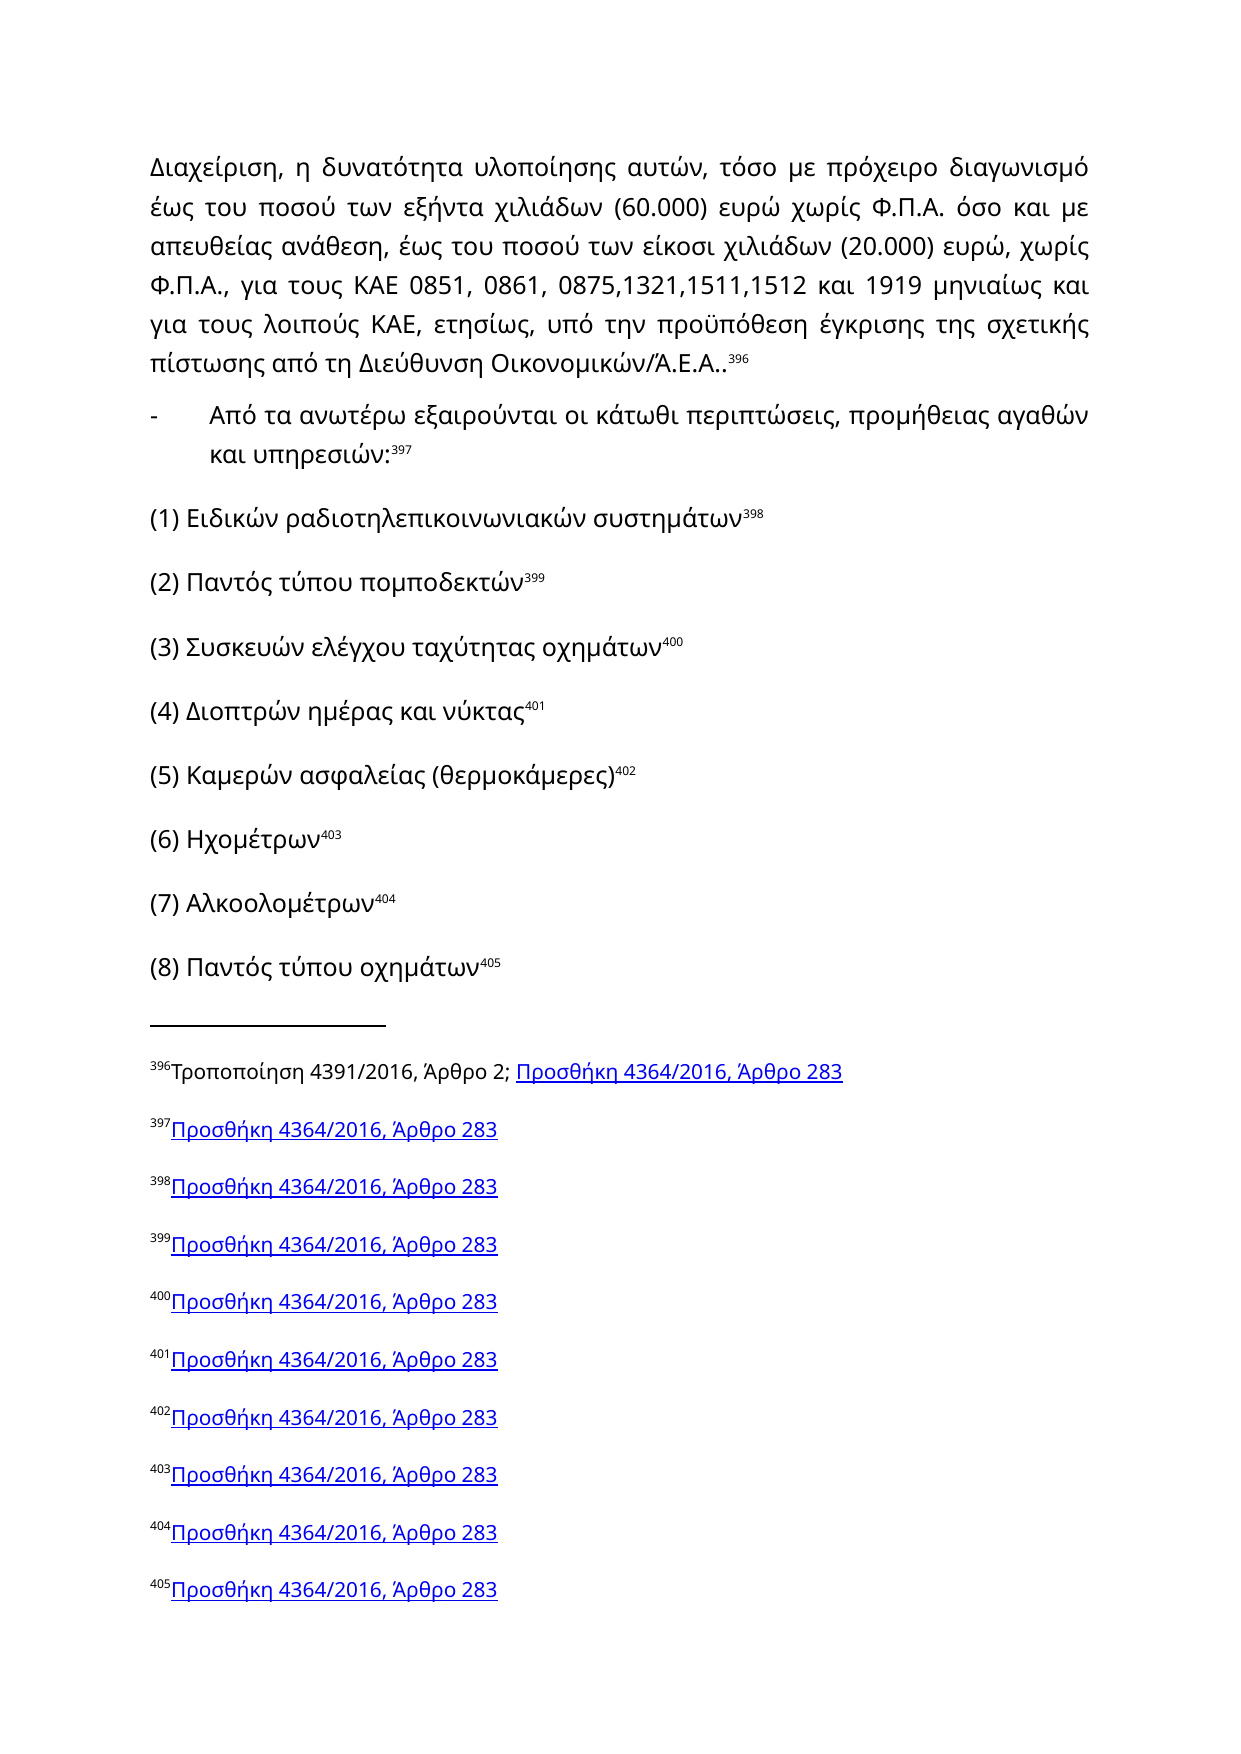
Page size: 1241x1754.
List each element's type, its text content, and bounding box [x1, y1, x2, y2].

text Προσθήκη 4364/2016, Άρθρο 283 [150, 1230, 1090, 1258]
text Διαχείριση, η δυνατότητα υλοποίησης αυτών, τόσο με πρόχειρο διαγωνισμό έως του ποσού των εξήντα χιλιάδων (60.000) ευρώ χωρίς Φ.Π.Α. όσο και με απευθείας ανάθεση, έως του ποσού των είκοσι χιλιάδων (20.000) ευρώ, χωρίς Φ.Π.Α., για τους ΚΑΕ 0851, 0861, 0875,1321,1511,1512 και 1919 μηνιαίως και για τους λοιπούς ΚΑΕ, ετησίως, υπό την προϋπόθεση έγκρισης της σχετικής πίστωσης από τη Διεύθυνση Οικονομικών/Ά.Ε.Α.. [150, 150, 1090, 380]
text Τροποποίηση 4391/2016, Άρθρο 2; Προσθήκη 4364/2016, Άρθρο 283 [150, 1057, 1090, 1086]
text Προσθήκη 4364/2016, Άρθρο 283 [150, 1287, 1090, 1316]
text (4) Διοπτρών ημέρας και νύκτας [150, 693, 1090, 727]
text Προσθήκη 4364/2016, Άρθρο 283 [150, 1403, 1090, 1431]
text Προσθήκη 4364/2016, Άρθρο 283 [150, 1518, 1090, 1546]
text (3) Συσκευών ελέγχου ταχύτητας οχημάτων [150, 629, 1090, 663]
list - Από τα ανωτέρω εξαιρούνται οι κάτωθι περιπτώσεις, προμήθειας αγαθών και υπηρεσιών: [150, 397, 1090, 471]
text (1) Ειδικών ραδιοτηλεπικοινωνιακών συστημάτων [150, 501, 1090, 535]
text Προσθήκη 4364/2016, Άρθρο 283 [150, 1172, 1090, 1201]
text (8) Παντός τύπου οχημάτων [150, 950, 1090, 984]
text Προσθήκη 4364/2016, Άρθρο 283 [150, 1460, 1090, 1489]
text (5) Καμερών ασφαλείας (θερμοκάμερες) [150, 757, 1090, 792]
text (2) Παντός τύπου πομποδεκτών [150, 565, 1090, 599]
text Προσθήκη 4364/2016, Άρθρο 283 [150, 1115, 1090, 1143]
text Προσθήκη 4364/2016, Άρθρο 283 [150, 1576, 1090, 1604]
text (7) Αλκοολομέτρων [150, 886, 1090, 920]
text (6) Ηχομέτρων [150, 822, 1090, 856]
text Προσθήκη 4364/2016, Άρθρο 283 [150, 1345, 1090, 1373]
